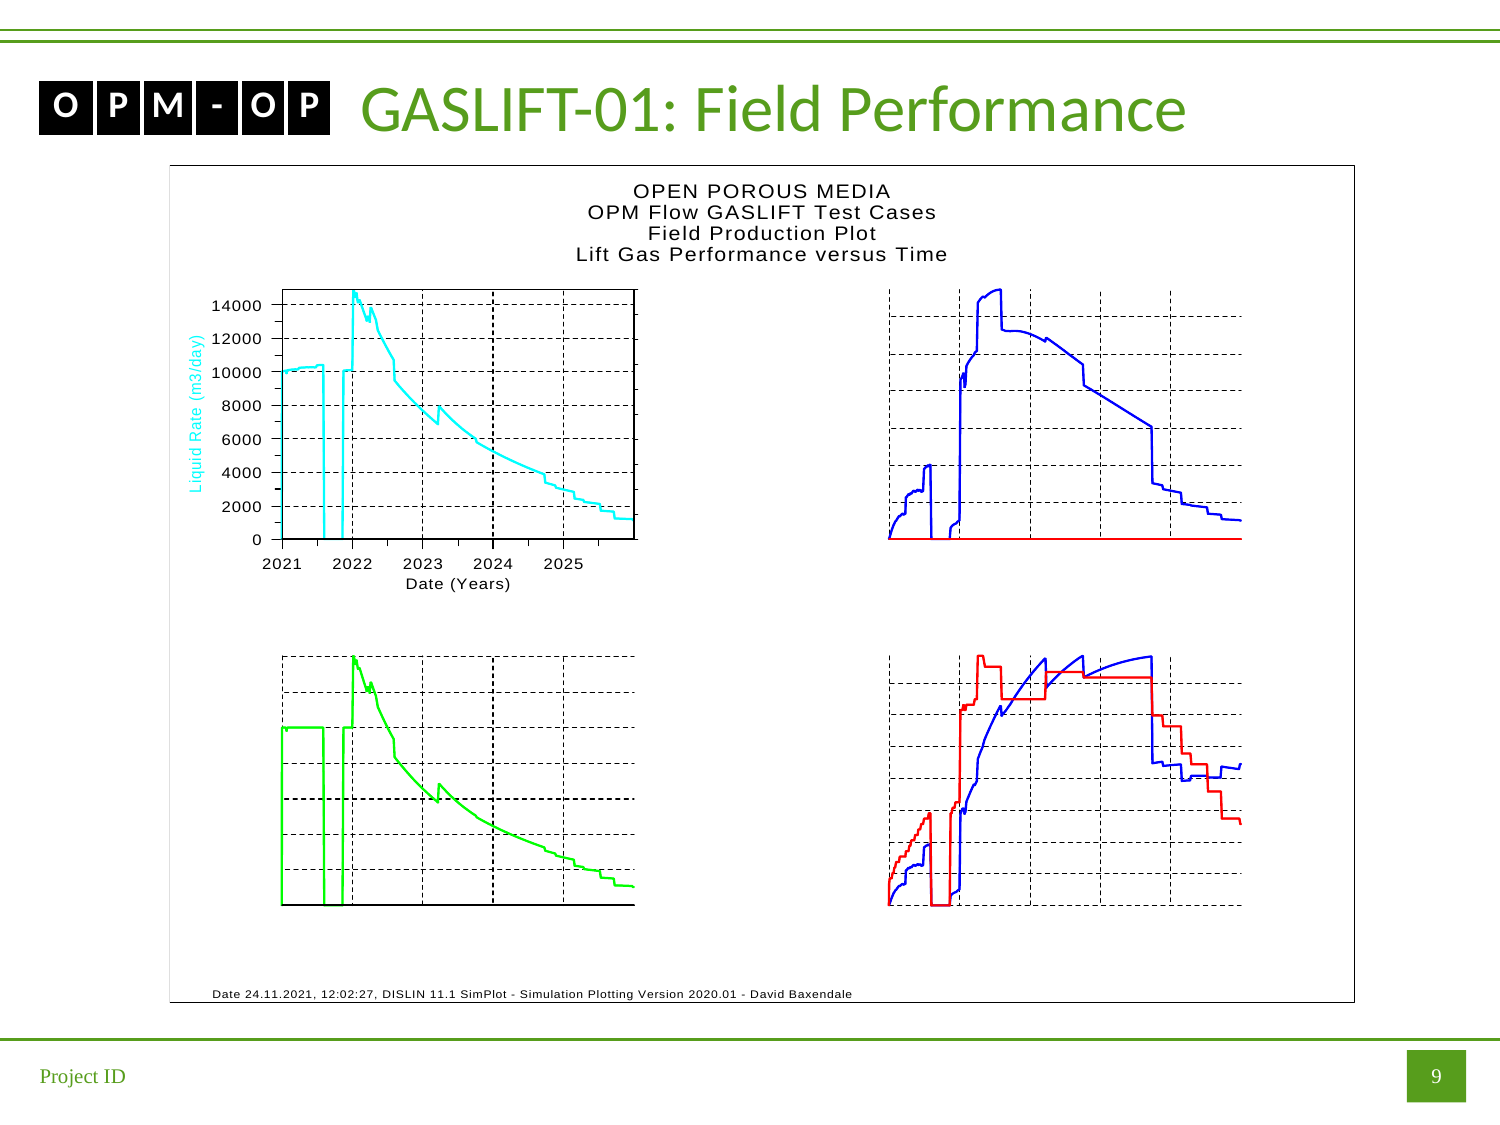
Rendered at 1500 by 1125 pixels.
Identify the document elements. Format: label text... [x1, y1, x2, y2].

picture [169, 165, 1356, 1004]
title GASLIFT-01: Field Performance [360, 77, 1425, 153]
